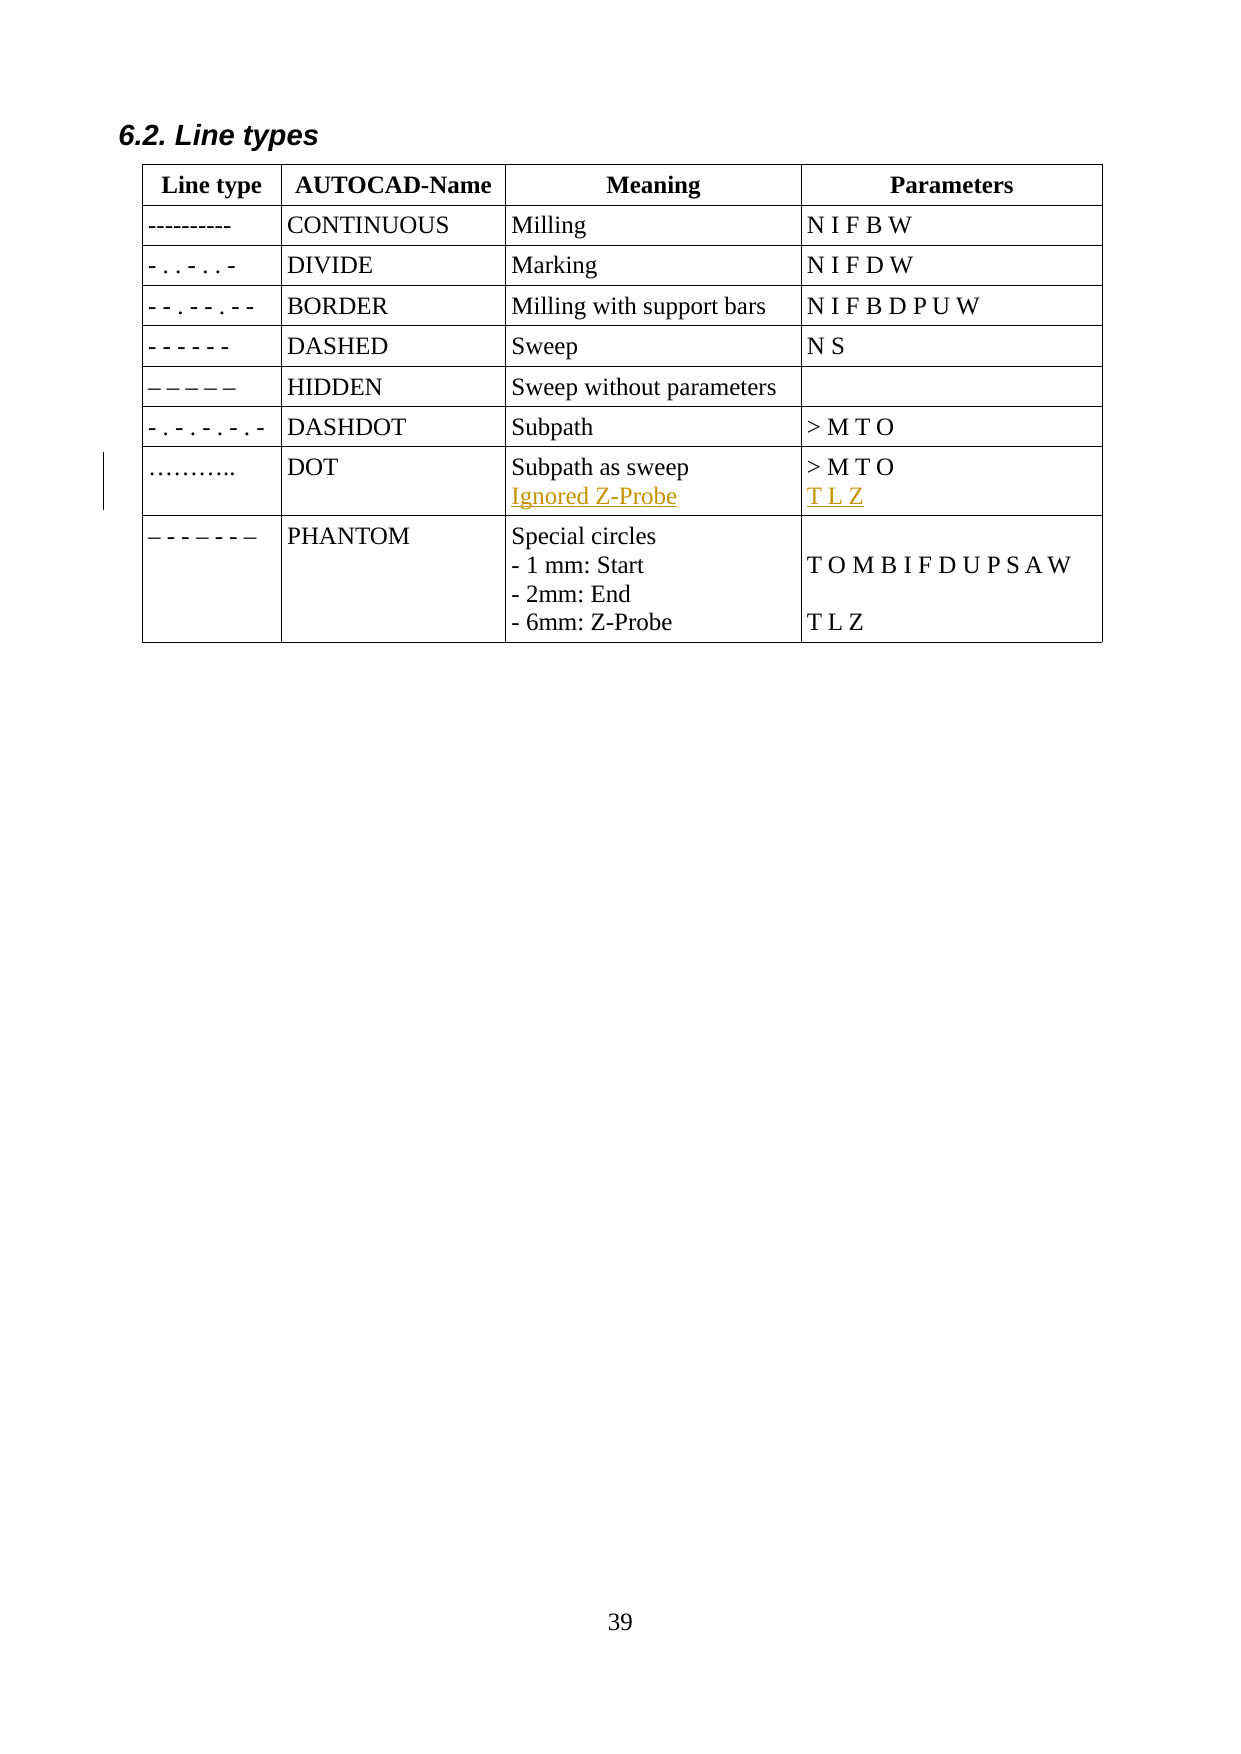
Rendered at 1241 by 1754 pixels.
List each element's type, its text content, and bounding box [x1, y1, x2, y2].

table_cell PHANTOM [282, 516, 505, 642]
table_cell Sweep [506, 326, 801, 366]
table_cell - - - - - - [143, 326, 281, 366]
table_cell Milling with support bars [506, 286, 801, 325]
table_header Line type [143, 165, 281, 204]
table_cell > M T O [802, 407, 1102, 446]
table_cell DOT [282, 447, 505, 515]
table_cell - . . - . . - [143, 246, 281, 285]
table_cell – – – – – [143, 367, 281, 406]
table_cell CONTINUOUS [282, 206, 505, 245]
table_header Parameters [802, 165, 1102, 204]
table_cell DASHED [282, 326, 505, 366]
table_cell ---------- [143, 206, 281, 245]
table_header Meaning [506, 165, 801, 204]
table_cell BORDER [282, 286, 505, 325]
table_cell T O M B I F D U P S A W T L Z [802, 516, 1102, 642]
table_cell – - - – - - – [143, 516, 281, 642]
table_cell DASHDOT [282, 407, 505, 446]
table_cell Special circles - 1 mm: Start - 2mm: End - 6mm: Z-Probe [506, 516, 801, 642]
table_cell N I F B D P U W [802, 286, 1102, 325]
table_cell Marking [506, 246, 801, 285]
table_cell Milling [506, 206, 801, 245]
table_header AUTOCAD-Name [282, 165, 505, 204]
table_cell N S [802, 326, 1102, 366]
table_cell DIVIDE [282, 246, 505, 285]
table_cell [802, 367, 1102, 406]
table_cell HIDDEN [282, 367, 505, 406]
table_cell - - . - - . - - [143, 286, 281, 325]
table_cell Subpath [506, 407, 801, 446]
table_cell > M T O T L Z [802, 447, 1102, 515]
table_cell ‍……….. [143, 447, 281, 515]
table_cell - . - . - . - . - [143, 407, 281, 446]
table_cell N I F D W [802, 246, 1102, 285]
table_cell N I F B W [802, 206, 1102, 245]
subtitle 6.2. Line types [118, 118, 1122, 152]
table_cell Sweep without parameters [506, 367, 801, 406]
table_cell Subpath as sweep Ignored Z-Probe [506, 447, 801, 515]
